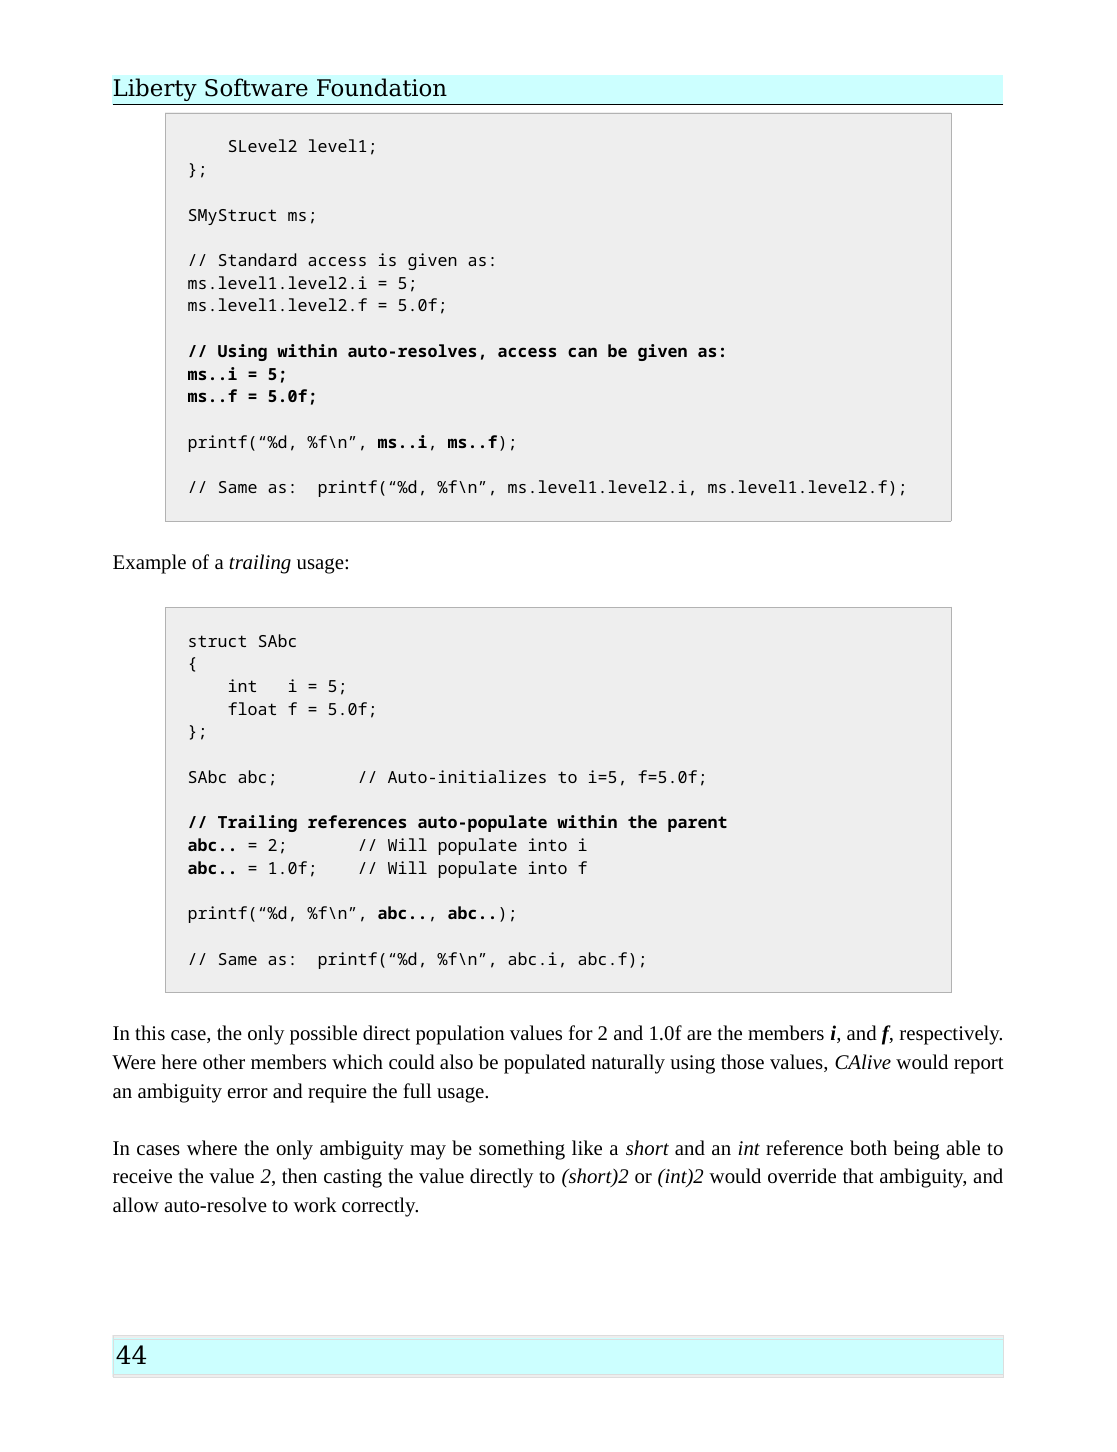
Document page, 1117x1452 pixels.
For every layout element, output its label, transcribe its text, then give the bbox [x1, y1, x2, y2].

text SLevel2 level1; }; SMyStruct ms; // Standard access is given as: ms.level1.level2.i = 5; ms.level1.level2.f = 5.0f; // Using within auto-resolves, access can be given as: ms..i = 5; ms..f = 5.0f; printf(“%d, %f\n”, ms..i, ms..f); // Same as: printf(“%d, %f\n”, ms.level1.level2.i, ms.level1.level2.f); [166, 114, 951, 521]
text Example of a trailing usage: [112, 549, 1003, 574]
text struct SAbc { int i = 5; float f = 5.0f; }; SAbc abc; // Auto-initializes to i=5, f=5.0f; // Trailing references auto-populate within the parent abc.. = 2; // Will populate into i abc.. = 1.0f; // Will populate into f printf(“%d, %f\n”, abc.., abc..); // Same as: printf(“%d, %f\n”, abc.i, abc.f); [166, 608, 951, 992]
text In cases where the only ambiguity may be something like a short and an int reference both being able to receive the value 2, then casting the value directly to (short)2 or (int)2 would override that ambiguity, and allow auto-resolve to work correctly. [112, 1136, 1003, 1217]
text In this case, the only possible direct population values for 2 and 1.0f are the members i, and f, respectively. Were here other members which could also be populated naturally using those values, CAlive would report an ambiguity error and require the full usage. [112, 1021, 1003, 1103]
